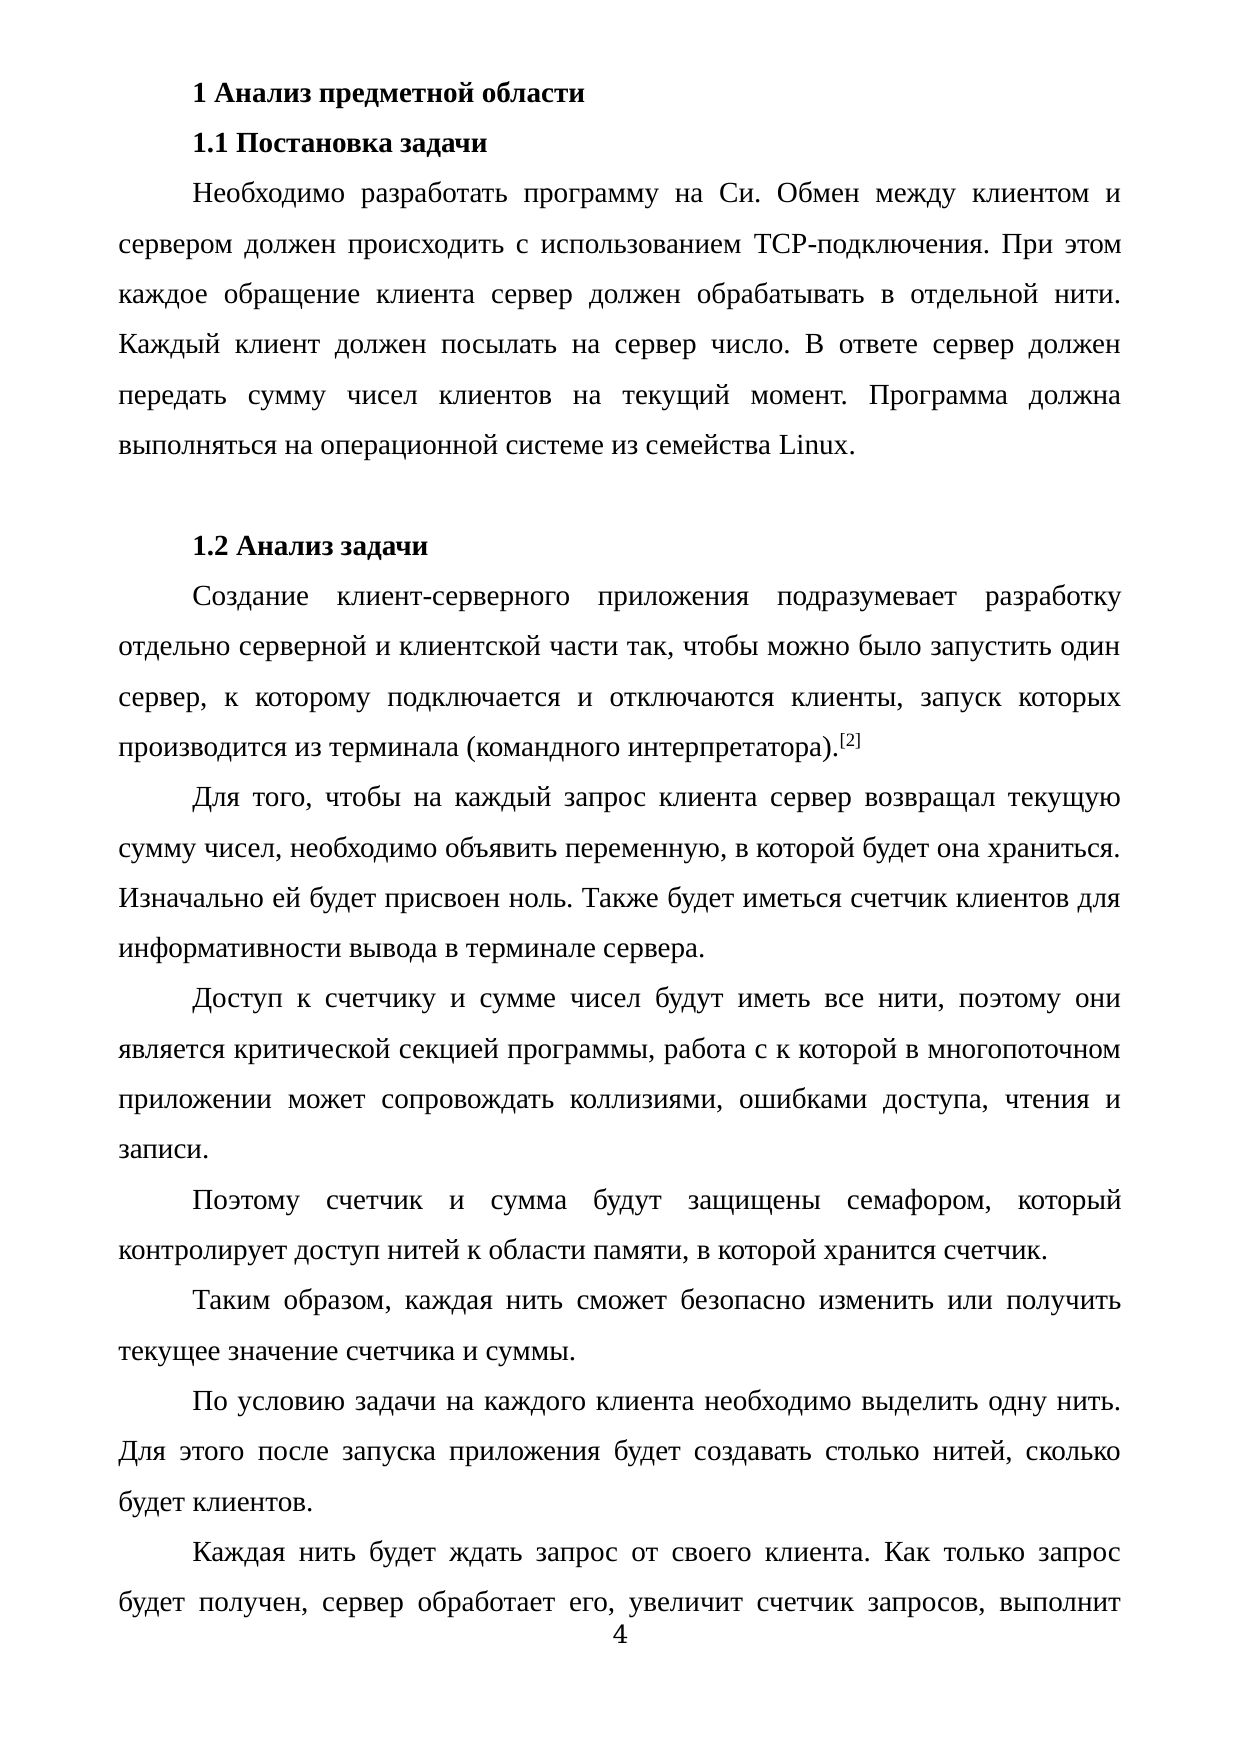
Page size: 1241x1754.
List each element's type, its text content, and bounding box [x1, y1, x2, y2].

text Каждая нить будет ждать запрос от своего клиента. Как только запрос будет получен, сервер обработает его, увеличит счетчик запросов, выполнит [118, 1534, 1122, 1618]
text Доступ к счетчику и сумме чисел будут иметь все нити, поэтому они является критической секцией программы, работа с к которой в многопоточном приложении может сопровождать коллизиями, ошибками доступа, чтения и записи. [118, 981, 1122, 1165]
text Создание клиент-серверного приложения подразумевает разработку отдельно серверной и клиентской части так, чтобы можно было запустить один сервер, к которому подключается и отключаются клиенты, запуск которых производится из терминала (командного интерпретатора).[2] [118, 578, 1122, 763]
text 1 Анализ предметной области [118, 75, 1122, 108]
text 1.1 Постановка задачи [118, 125, 1122, 159]
text По условию задачи на каждого клиента необходимо выделить одну нить. Для этого после запуска приложения будет создавать столько нитей, сколько будет клиентов. [118, 1383, 1122, 1517]
text Поэтому счетчик и сумма будут защищены семафором, который контролирует доступ нитей к области памяти, в которой хранится счетчик. [118, 1182, 1122, 1266]
text Для того, чтобы на каждый запрос клиента сервер возвращал текущую сумму чисел, необходимо объявить переменную, в которой будет она храниться. Изначально ей будет присвоен ноль. Также будет иметься счетчик клиентов для информативности вывода в терминале сервера. [118, 779, 1122, 964]
text Таким образом, каждая нить сможет безопасно изменить или получить текущее значение счетчика и суммы. [118, 1282, 1122, 1366]
text Необходимо разработать программу на Си. Обмен между клиентом и сервером должен происходить с использованием TCP-подключения. При этом каждое обращение клиента сервер должен обрабатывать в отдельной нити. Каждый клиент должен посылать на сервер число. В ответе сервер должен передать сумму чисел клиентов на текущий момент. Программа должна выполняться на операционной системе из семейства Linux. [118, 176, 1122, 461]
text 1.2 Анализ задачи [118, 528, 1122, 561]
